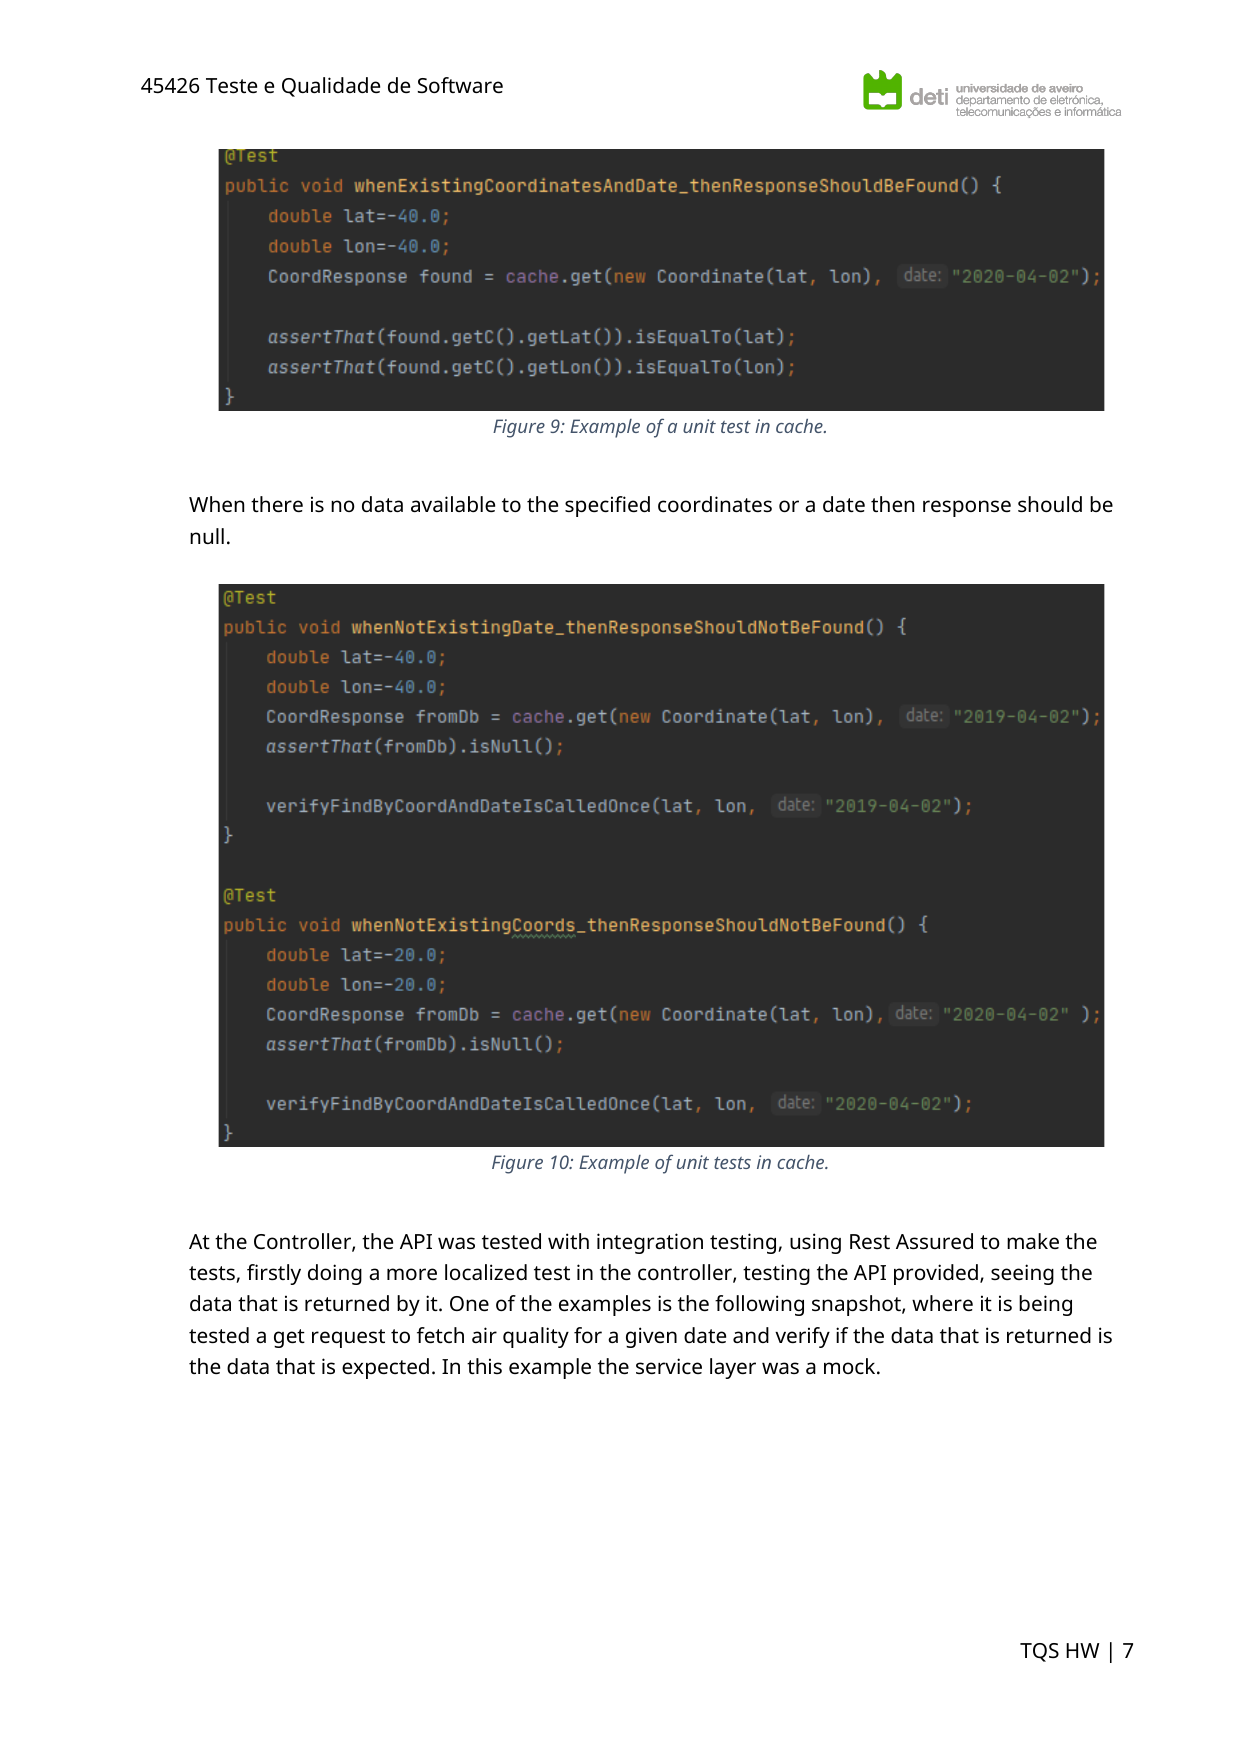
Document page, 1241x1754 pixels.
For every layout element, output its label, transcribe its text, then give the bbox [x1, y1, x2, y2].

text Figure 9: Example of a unit test in cache. [189, 413, 1134, 438]
text When there is no data available to the specified coordinates or a date then response should be null. [189, 491, 1134, 550]
text Figure 10: Example of unit tests in cache. [189, 1149, 1134, 1175]
text At the Controller, the API was tested with integration testing, using Rest Assured to make the tests, firstly doing a more localized test in the controller, testing the API provided, seeing the data that is returned by it. One of the examples is the following snapshot, where it is being tested a get request to fetch air quality for a given date and verify if the data that is returned is the data that is expected. In this example the service layer was a mock. [189, 1227, 1134, 1380]
